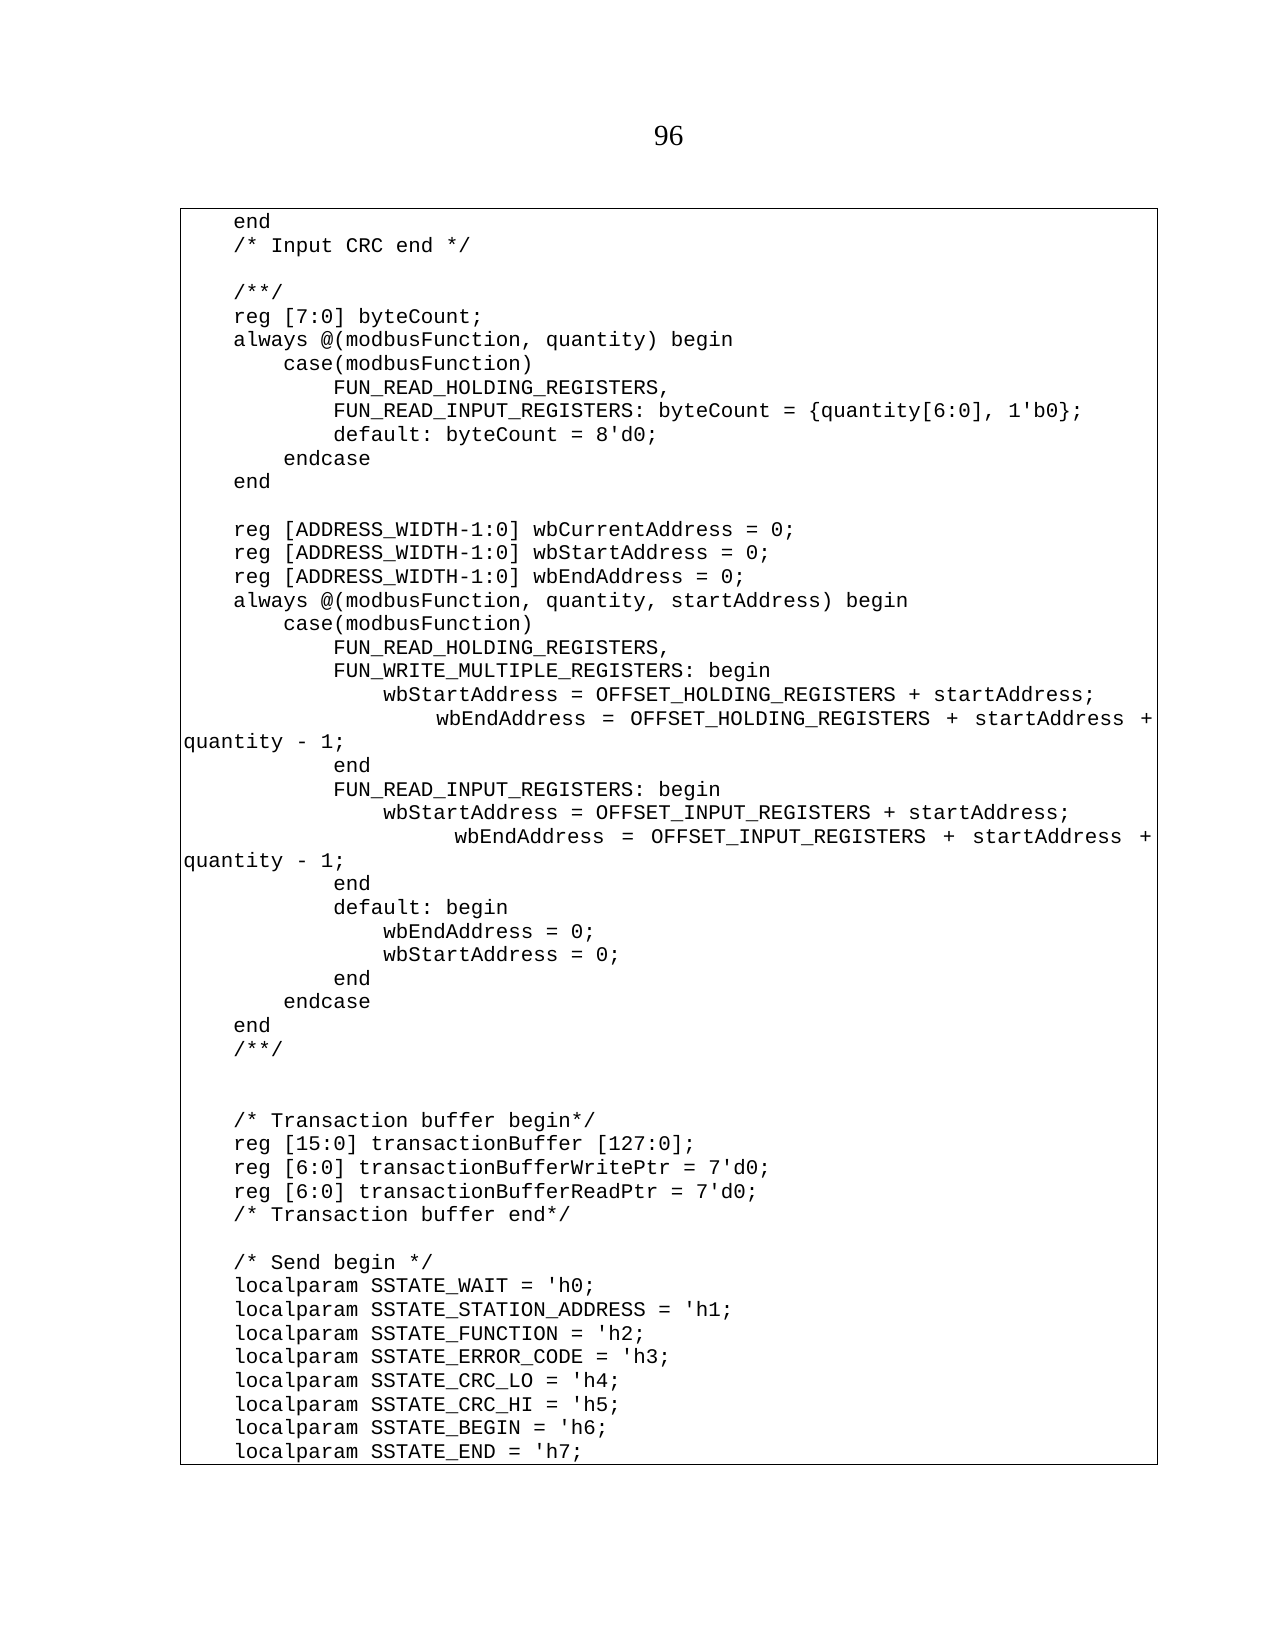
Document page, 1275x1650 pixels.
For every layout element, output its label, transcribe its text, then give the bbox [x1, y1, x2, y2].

text reg [ADDRESS_WIDTH-1:0] wbCurrentAddress = 0; [181, 516, 1157, 539]
text localparam SSTATE_WAIT = 'h0; [181, 1272, 1157, 1296]
text end [181, 965, 1157, 988]
text wbStartAddress = 0; [181, 941, 1157, 965]
text wbEndAddress = OFFSET_HOLDING_REGISTERS + startAddress + quantity - 1; [181, 705, 1157, 752]
text end [181, 870, 1157, 894]
text case(modbusFunction) [181, 350, 1157, 374]
text /* Transaction buffer end*/ [181, 1201, 1157, 1228]
text reg [7:0] byteCount; [181, 303, 1157, 326]
text localparam SSTATE_ERROR_CODE = 'h3; [181, 1343, 1157, 1367]
text FUN_READ_HOLDING_REGISTERS, [181, 374, 1157, 397]
text localparam SSTATE_BEGIN = 'h6; [181, 1414, 1157, 1438]
text /* Input CRC end */ [181, 232, 1157, 258]
text wbStartAddress = OFFSET_HOLDING_REGISTERS + startAddress; [181, 681, 1157, 705]
text reg [ADDRESS_WIDTH-1:0] wbEndAddress = 0; [181, 563, 1157, 586]
text reg [ADDRESS_WIDTH-1:0] wbStartAddress = 0; [181, 539, 1157, 563]
text end [181, 468, 1157, 495]
text FUN_READ_HOLDING_REGISTERS, [181, 634, 1157, 657]
text /**/ [181, 279, 1157, 303]
text default: byteCount = 8'd0; [181, 421, 1157, 444]
text reg [15:0] transactionBuffer [127:0]; [181, 1130, 1157, 1154]
text FUN_READ_INPUT_REGISTERS: byteCount = {quantity[6:0], 1'b0}; [181, 397, 1157, 421]
text endcase [181, 444, 1157, 468]
text always @(modbusFunction, quantity) begin [181, 326, 1157, 350]
text localparam SSTATE_CRC_LO = 'h4; [181, 1367, 1157, 1390]
text localparam SSTATE_END = 'h7; [181, 1438, 1157, 1464]
text reg [6:0] transactionBufferWritePtr = 7'd0; [181, 1154, 1157, 1178]
text reg [6:0] transactionBufferReadPtr = 7'd0; [181, 1178, 1157, 1201]
text /* Send begin */ [181, 1248, 1157, 1272]
text wbEndAddress = 0; [181, 917, 1157, 941]
text localparam SSTATE_STATION_ADDRESS = 'h1; [181, 1296, 1157, 1319]
text wbEndAddress = OFFSET_INPUT_REGISTERS + startAddress + quantity - 1; [181, 823, 1157, 870]
text end [181, 209, 1157, 232]
text /* Transaction buffer begin*/ [181, 1107, 1157, 1130]
text FUN_READ_INPUT_REGISTERS: begin [181, 776, 1157, 799]
text /**/ [181, 1036, 1157, 1062]
text localparam SSTATE_FUNCTION = 'h2; [181, 1319, 1157, 1343]
text FUN_WRITE_MULTIPLE_REGISTERS: begin [181, 657, 1157, 681]
text case(modbusFunction) [181, 610, 1157, 634]
text endcase [181, 988, 1157, 1012]
text always @(modbusFunction, quantity, startAddress) begin [181, 586, 1157, 610]
text wbStartAddress = OFFSET_INPUT_REGISTERS + startAddress; [181, 799, 1157, 823]
text end [181, 1012, 1157, 1036]
text end [181, 752, 1157, 776]
text localparam SSTATE_CRC_HI = 'h5; [181, 1390, 1157, 1414]
text default: begin [181, 894, 1157, 917]
